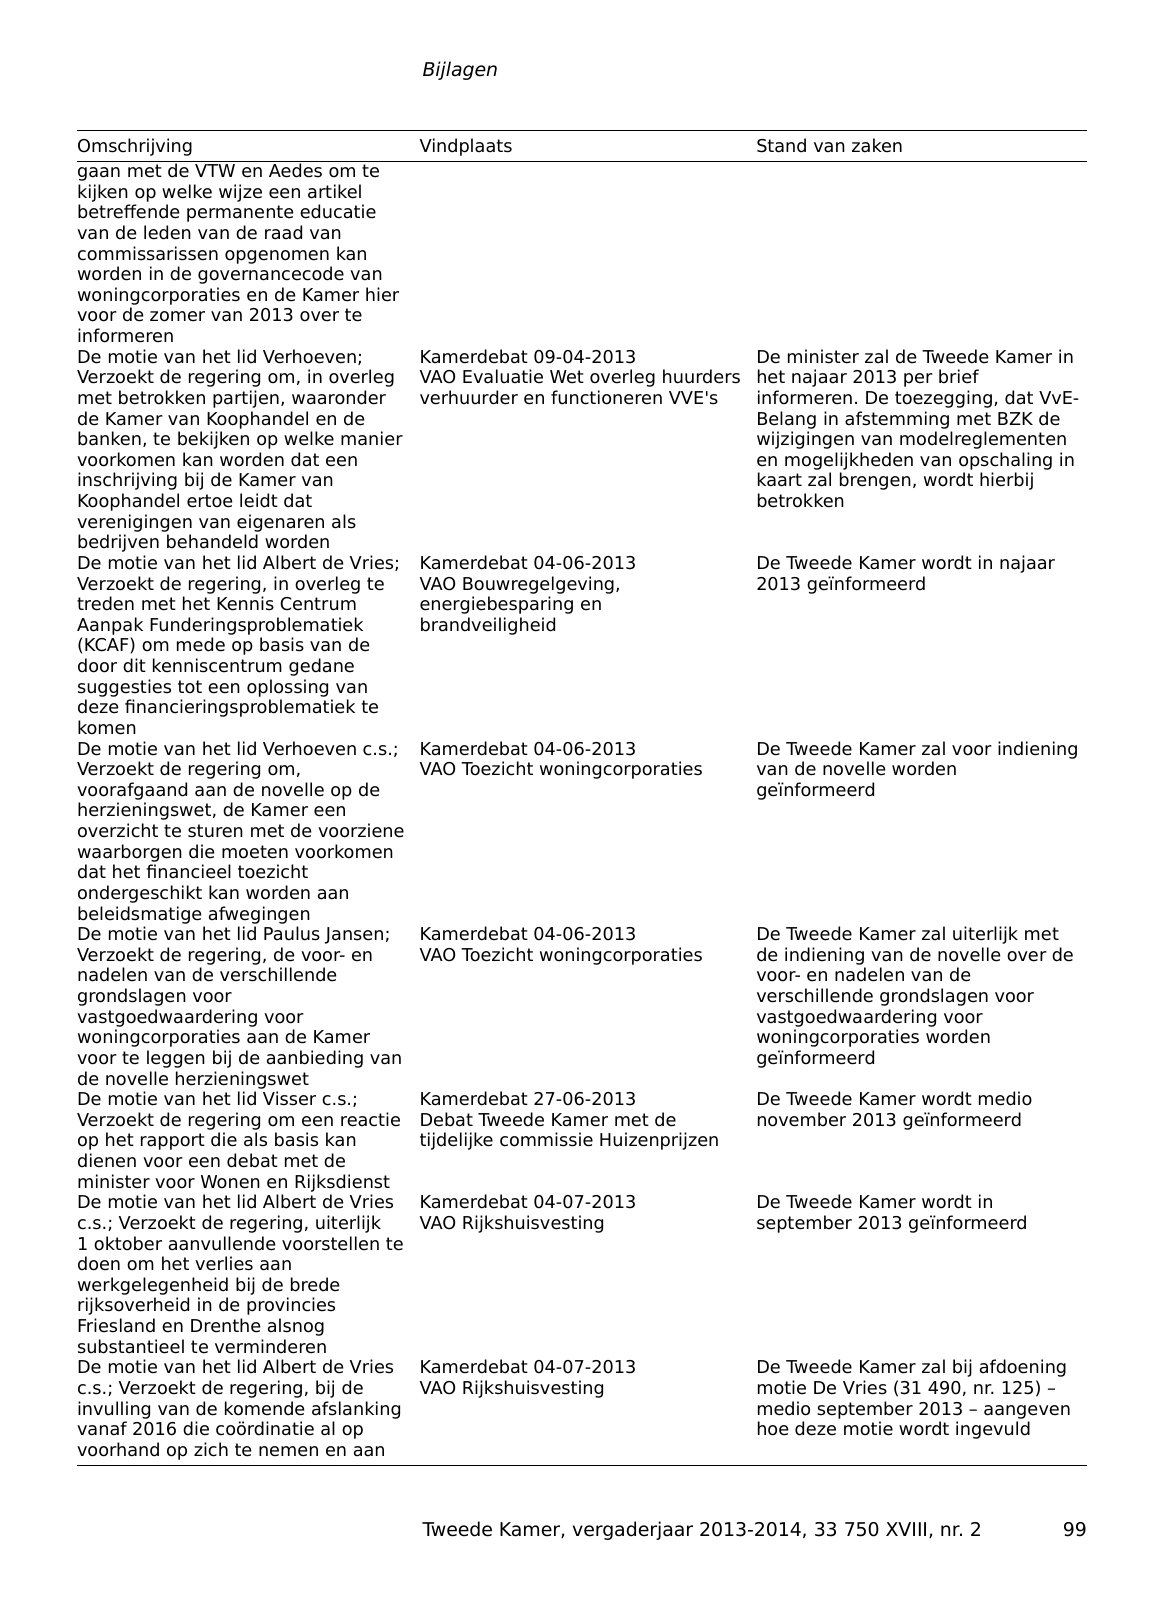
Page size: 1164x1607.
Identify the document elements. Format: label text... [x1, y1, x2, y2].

table_cell De motie van het lid Albert de Vries; Verzoekt de regering, in overleg te treden met het Kennis Centrum Aanpak Funderingsproblematiek (KCAF) om mede op basis van de door dit kenniscentrum gedane suggesties tot een oplossing van deze financieringsproblematiek te komen [77, 553, 413, 738]
table_cell De Tweede Kamer zal bij afdoening motie De Vries (31 490, nr. 125) – medio september 2013 – aangeven hoe deze motie wordt ingevuld [750, 1357, 1087, 1465]
table_cell Kamerdebat 04-07-2013 VAO Rijkshuisvesting [413, 1192, 750, 1357]
table_header Stand van zaken [750, 131, 1087, 161]
table_cell De Tweede Kamer zal voor indiening van de novelle worden geïnformeerd [750, 739, 1087, 924]
table_cell Kamerdebat 04-06-2013 VAO Bouwregelgeving, energiebesparing en brandveiligheid [413, 553, 750, 738]
table_cell gaan met de VTW en Aedes om te kijken op welke wijze een artikel betreffende permanente educatie van de leden van de raad van commissarissen opgenomen kan worden in de governancecode van woningcorporaties en de Kamer hier voor de zomer van 2013 over te informeren [77, 162, 413, 347]
table_header Omschrijving [77, 131, 413, 161]
table_cell De motie van het lid Verhoeven; Verzoekt de regering om, in overleg met betrokken partijen, waaronder de Kamer van Koophandel en de banken, te bekijken op welke manier voorkomen kan worden dat een inschrijving bij de Kamer van Koophandel ertoe leidt dat verenigingen van eigenaren als bedrijven behandeld worden [77, 347, 413, 553]
table_cell [750, 162, 1087, 347]
table_cell Kamerdebat 27-06-2013 Debat Tweede Kamer met de tijdelijke commissie Huizenprijzen [413, 1089, 750, 1192]
table_header Vindplaats [413, 131, 750, 161]
table_cell De Tweede Kamer wordt medio november 2013 geïnformeerd [750, 1089, 1087, 1192]
table_cell De Tweede Kamer zal uiterlijk met de indiening van de novelle over de voor- en nadelen van de verschillende grondslagen voor vastgoedwaardering voor woningcorporaties worden geïnformeerd [750, 924, 1087, 1089]
table_cell Kamerdebat 09-04-2013 VAO Evaluatie Wet overleg huurders verhuurder en functioneren VVE's [413, 347, 750, 553]
table_cell De motie van het lid Paulus Jansen; Verzoekt de regering, de voor- en nadelen van de verschillende grondslagen voor vastgoedwaardering voor woningcorporaties aan de Kamer voor te leggen bij de aanbieding van de novelle herzieningswet [77, 924, 413, 1089]
table_cell Kamerdebat 04-06-2013 VAO Toezicht woningcorporaties [413, 739, 750, 924]
table_cell De minister zal de Tweede Kamer in het najaar 2013 per brief informeren. De toezegging, dat VvE-Belang in afstemming met BZK de wijzigingen van modelreglementen en mogelijkheden van opschaling in kaart zal brengen, wordt hierbij betrokken [750, 347, 1087, 553]
table_cell Kamerdebat 04-06-2013 VAO Toezicht woningcorporaties [413, 924, 750, 1089]
table_cell De motie van het lid Visser c.s.; Verzoekt de regering om een reactie op het rapport die als basis kan dienen voor een debat met de minister voor Wonen en Rijksdienst [77, 1089, 413, 1192]
table_cell De Tweede Kamer wordt in september 2013 geïnformeerd [750, 1192, 1087, 1357]
table_cell De motie van het lid Albert de Vries c.s.; Verzoekt de regering, uiterlijk 1 oktober aanvullende voorstellen te doen om het verlies aan werkgelegenheid bij de brede rijksoverheid in de provincies Friesland en Drenthe alsnog substantieel te verminderen [77, 1192, 413, 1357]
table_cell De Tweede Kamer wordt in najaar 2013 geïnformeerd [750, 553, 1087, 738]
table_cell De motie van het lid Albert de Vries c.s.; Verzoekt de regering, bij de invulling van de komende afslanking vanaf 2016 die coördinatie al op voorhand op zich te nemen en aan [77, 1357, 413, 1465]
table_cell Kamerdebat 04-07-2013 VAO Rijkshuisvesting [413, 1357, 750, 1465]
table_cell De motie van het lid Verhoeven c.s.; Verzoekt de regering om, voorafgaand aan de novelle op de herzieningswet, de Kamer een overzicht te sturen met de voorziene waarborgen die moeten voorkomen dat het financieel toezicht ondergeschikt kan worden aan beleidsmatige afwegingen [77, 739, 413, 924]
table_cell [413, 162, 750, 347]
